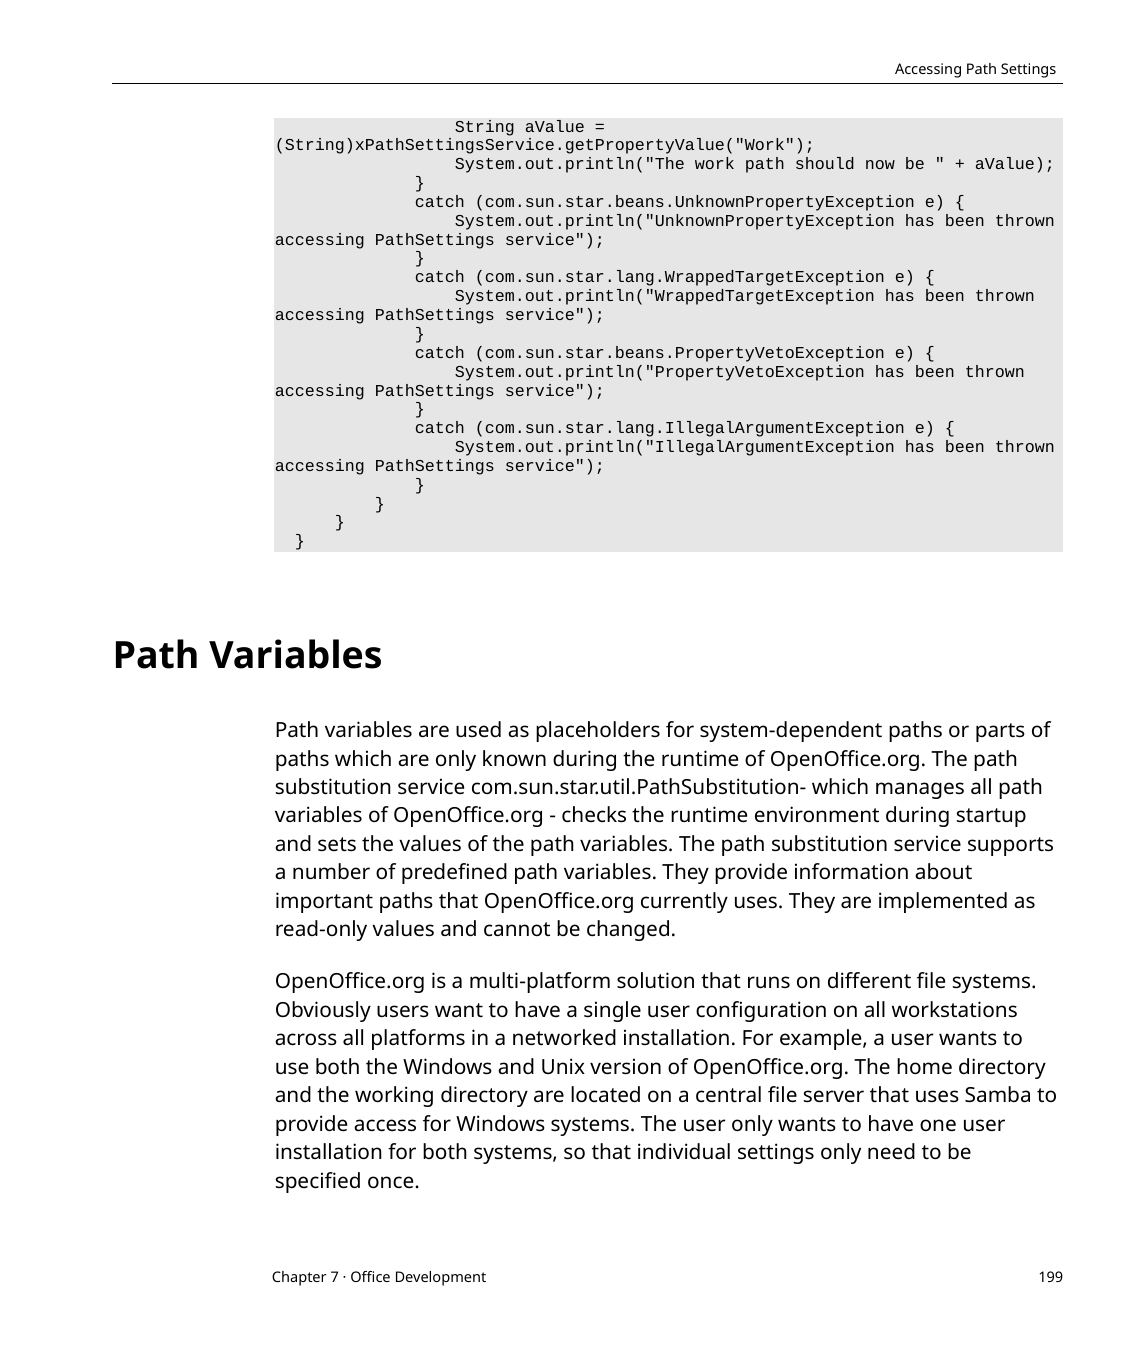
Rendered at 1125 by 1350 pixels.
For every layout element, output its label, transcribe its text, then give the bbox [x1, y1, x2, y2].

subtitle Path Variables [112, 628, 1063, 679]
text String aValue = (String)xPathSettingsService.getPropertyValue("Work"); System.out.println("The work path should now be " + aValue); } catch (com.sun.star.beans.UnknownPropertyException e) { System.out.println("UnknownPropertyException has been thrown accessing PathSettings service"); } catch (com.sun.star.lang.WrappedTargetException e) { System.out.println("WrappedTargetException has been thrown accessing PathSettings service"); } catch (com.sun.star.beans.PropertyVetoException e) { System.out.println("PropertyVetoException has been thrown accessing PathSettings service"); } catch (com.sun.star.lang.IllegalArgumentException e) { System.out.println("IllegalArgumentException has been thrown accessing PathSettings service"); } } } } [274, 118, 1063, 552]
text OpenOffice.org is a multi-platform solution that runs on different file systems. Obviously users want to have a single user configuration on all workstations across all platforms in a networked installation. For example, a user wants to use both the Windows and Unix version of OpenOffice.org. The home directory and the working directory are located on a central file server that uses Samba to provide access for Windows systems. The user only wants to have one user installation for both systems, so that individual settings only need to be specified once. [274, 967, 1063, 1194]
text Path variables are used as placeholders for system-dependent paths or parts of paths which are only known during the runtime of OpenOffice.org. The path substitution service com.sun.star.util.PathSubstitution- which manages all path variables of OpenOffice.org - checks the runtime environment during startup and sets the values of the path variables. The path substitution service supports a number of predefined path variables. They provide information about important paths that OpenOffice.org currently uses. They are implemented as read-only values and cannot be changed. [274, 715, 1063, 943]
